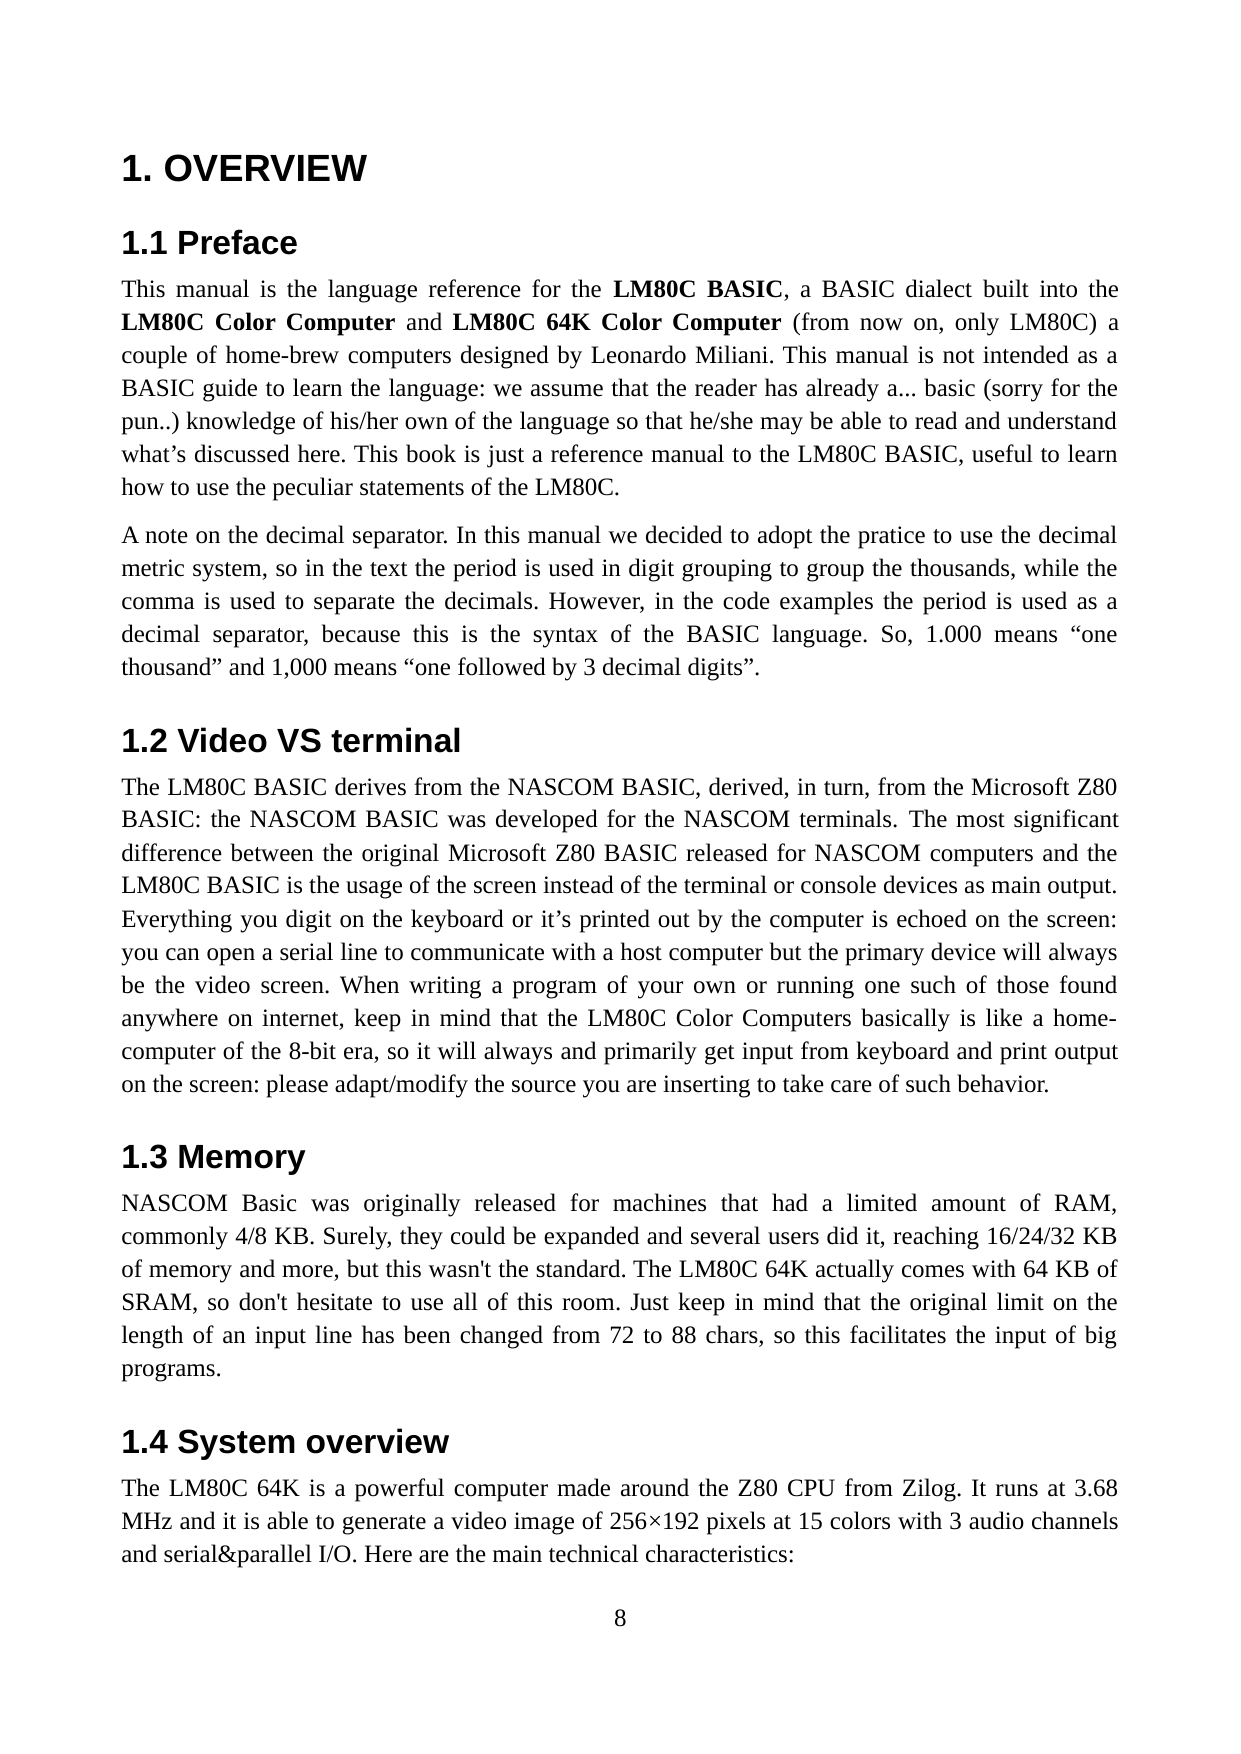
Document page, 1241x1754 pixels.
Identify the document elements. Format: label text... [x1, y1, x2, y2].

text The LM80C 64K is a powerful computer made around the Z80 CPU from Zilog. It runs at 3.68 MHz and it is able to generate a video image of 256×192 pixels at 15 colors with 3 audio channels and serial&parallel I/O. Here are the main technical characteristics: [121, 1473, 1119, 1568]
text This manual is the language reference for the LM80C BASIC, a BASIC dialect built into the LM80C Color Computer and LM80C 64K Color Computer (from now on, only LM80C) a couple of home-brew computers designed by Leonardo Miliani. This manual is not intended as a BASIC guide to learn the language: we assume that the reader has already a... basic (sorry for the pun..) knowledge of his/her own of the language so that he/she may be able to read and understand what’s discussed here. This book is just a reference manual to the LM80C BASIC, useful to learn how to use the peculiar statements of the LM80C. [121, 274, 1119, 501]
text NASCOM Basic was originally released for machines that had a limited amount of RAM, commonly 4/8 KB. Surely, they could be expanded and several users did it, reaching 16/24/32 KB of memory and more, but this wasn't the standard. The LM80C 64K actually comes with 64 KB of SRAM, so don't hesitate to use all of this room. Just keep in mind that the original limit on the length of an input line has been changed from 72 to 88 chars, so this facilitates the input of big programs. [121, 1188, 1119, 1382]
subtitle 1. OVERVIEW [121, 146, 1119, 190]
text A note on the decimal separator. In this manual we decided to adopt the pratice to use the decimal metric system, so in the text the period is used in digit grouping to group the thousands, while the comma is used to separate the decimals. However, in the code examples the period is used as a decimal separator, because this is the syntax of the BASIC language. So, 1.000 means “one thousand” and 1,000 means “one followed by 3 decimal digits”. [121, 520, 1119, 681]
subtitle 1.3 Memory [121, 1137, 1119, 1176]
subtitle 1.1 Preface [121, 223, 1119, 262]
subtitle 1.2 Video VS terminal [121, 720, 1119, 759]
subtitle 1.4 System overview [121, 1422, 1119, 1461]
text The LM80C BASIC derives from the NASCOM BASIC, derived, in turn, from the Microsoft Z80 BASIC: the NASCOM BASIC was developed for the NASCOM terminals. The most significant difference between the original Microsoft Z80 BASIC released for NASCOM computers and the LM80C BASIC is the usage of the screen instead of the terminal or console devices as main output. Everything you digit on the keyboard or it’s printed out by the computer is echoed on the screen: you can open a serial line to communicate with a host computer but the primary device will always be the video screen. When writing a program of your own or running one such of those found anywhere on internet, keep in mind that the LM80C Color Computers basically is like a home-computer of the 8-bit era, so it will always and primarily get input from keyboard and print output on the screen: please adapt/modify the source you are inserting to take care of such behavior. [121, 772, 1119, 1097]
